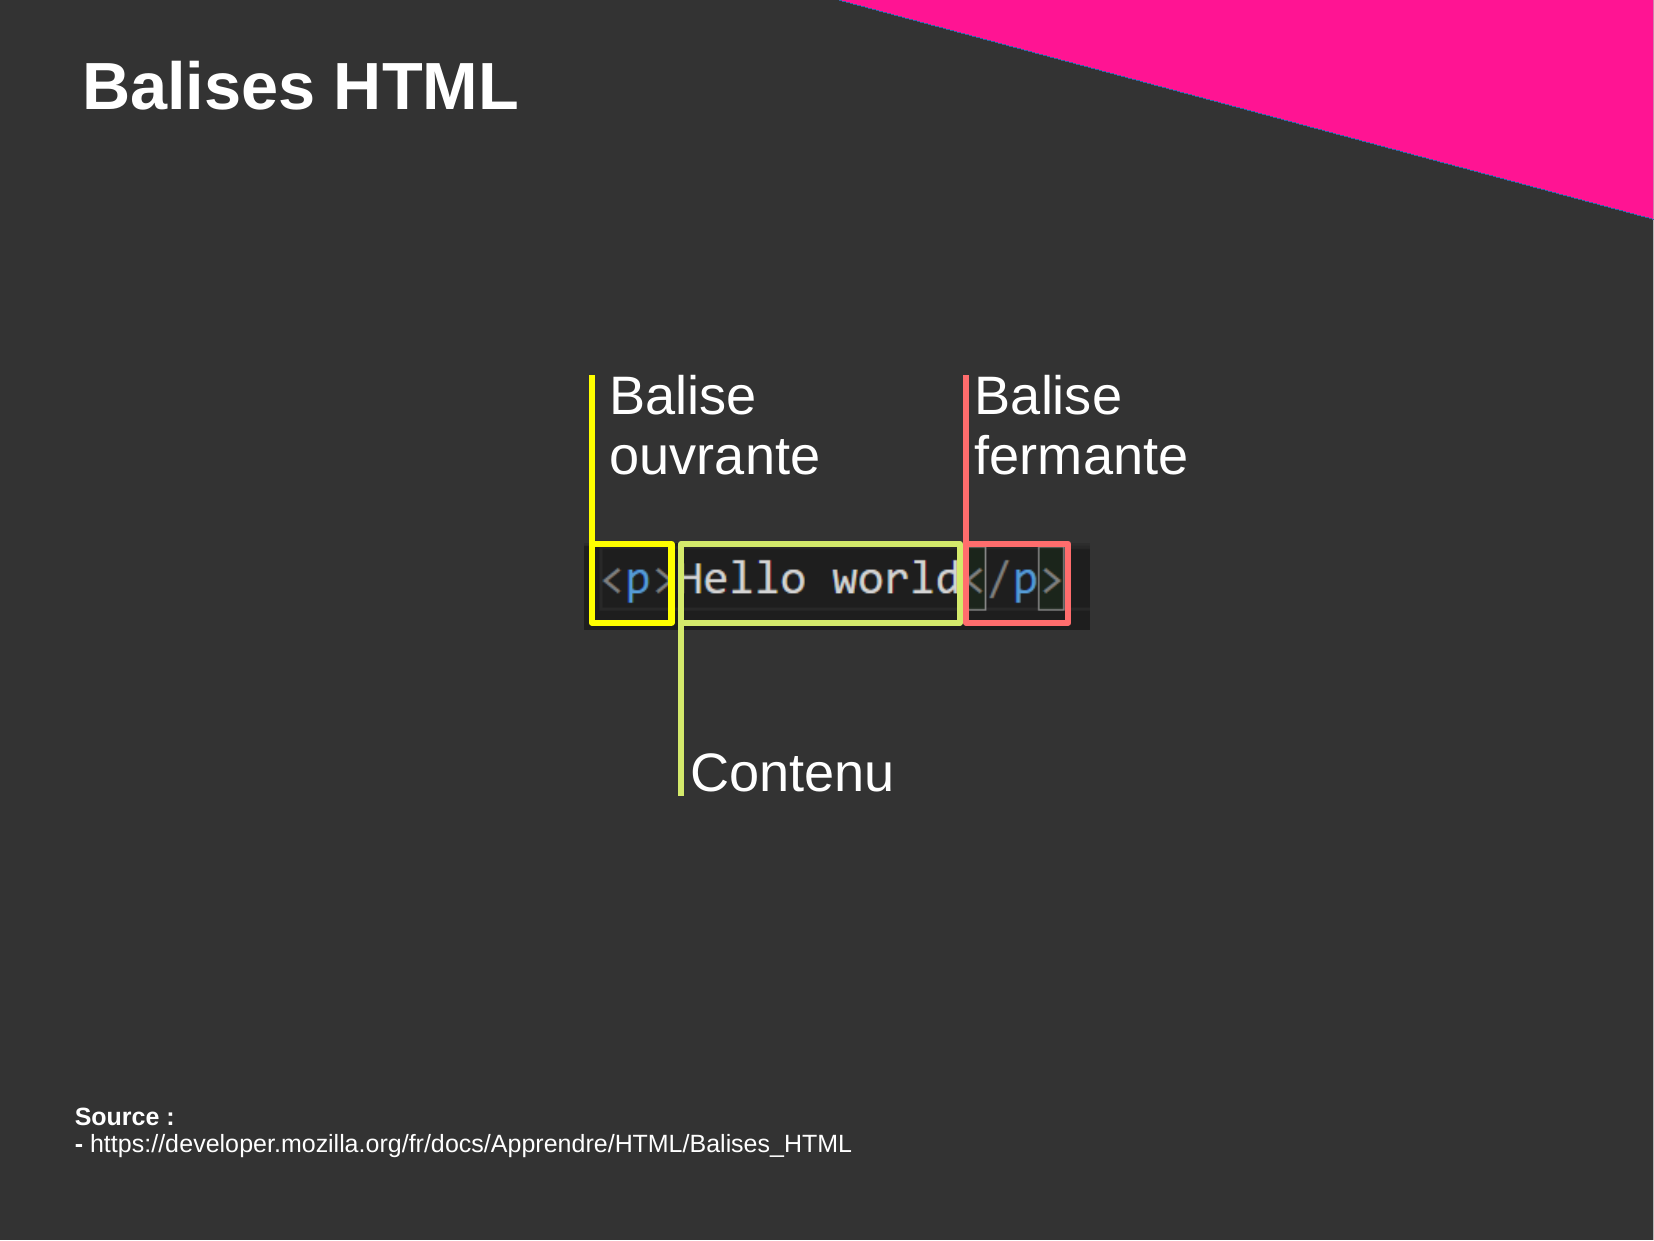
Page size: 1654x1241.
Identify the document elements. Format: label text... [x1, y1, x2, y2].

picture [595, 547, 668, 620]
title Balise ouvrante [609, 365, 839, 548]
title Balises HTML [82, 49, 1400, 152]
text_box Source : - https://developer.mozilla.org/fr/docs/Apprendre/HTML/Balises_HTML [59, 1094, 1546, 1208]
title Contenu [689, 742, 930, 833]
title Balise fermante [974, 365, 1229, 548]
text_box [839, 0, 1654, 220]
picture [684, 548, 1090, 630]
picture [584, 543, 678, 630]
picture [969, 547, 1065, 620]
picture [684, 547, 957, 620]
